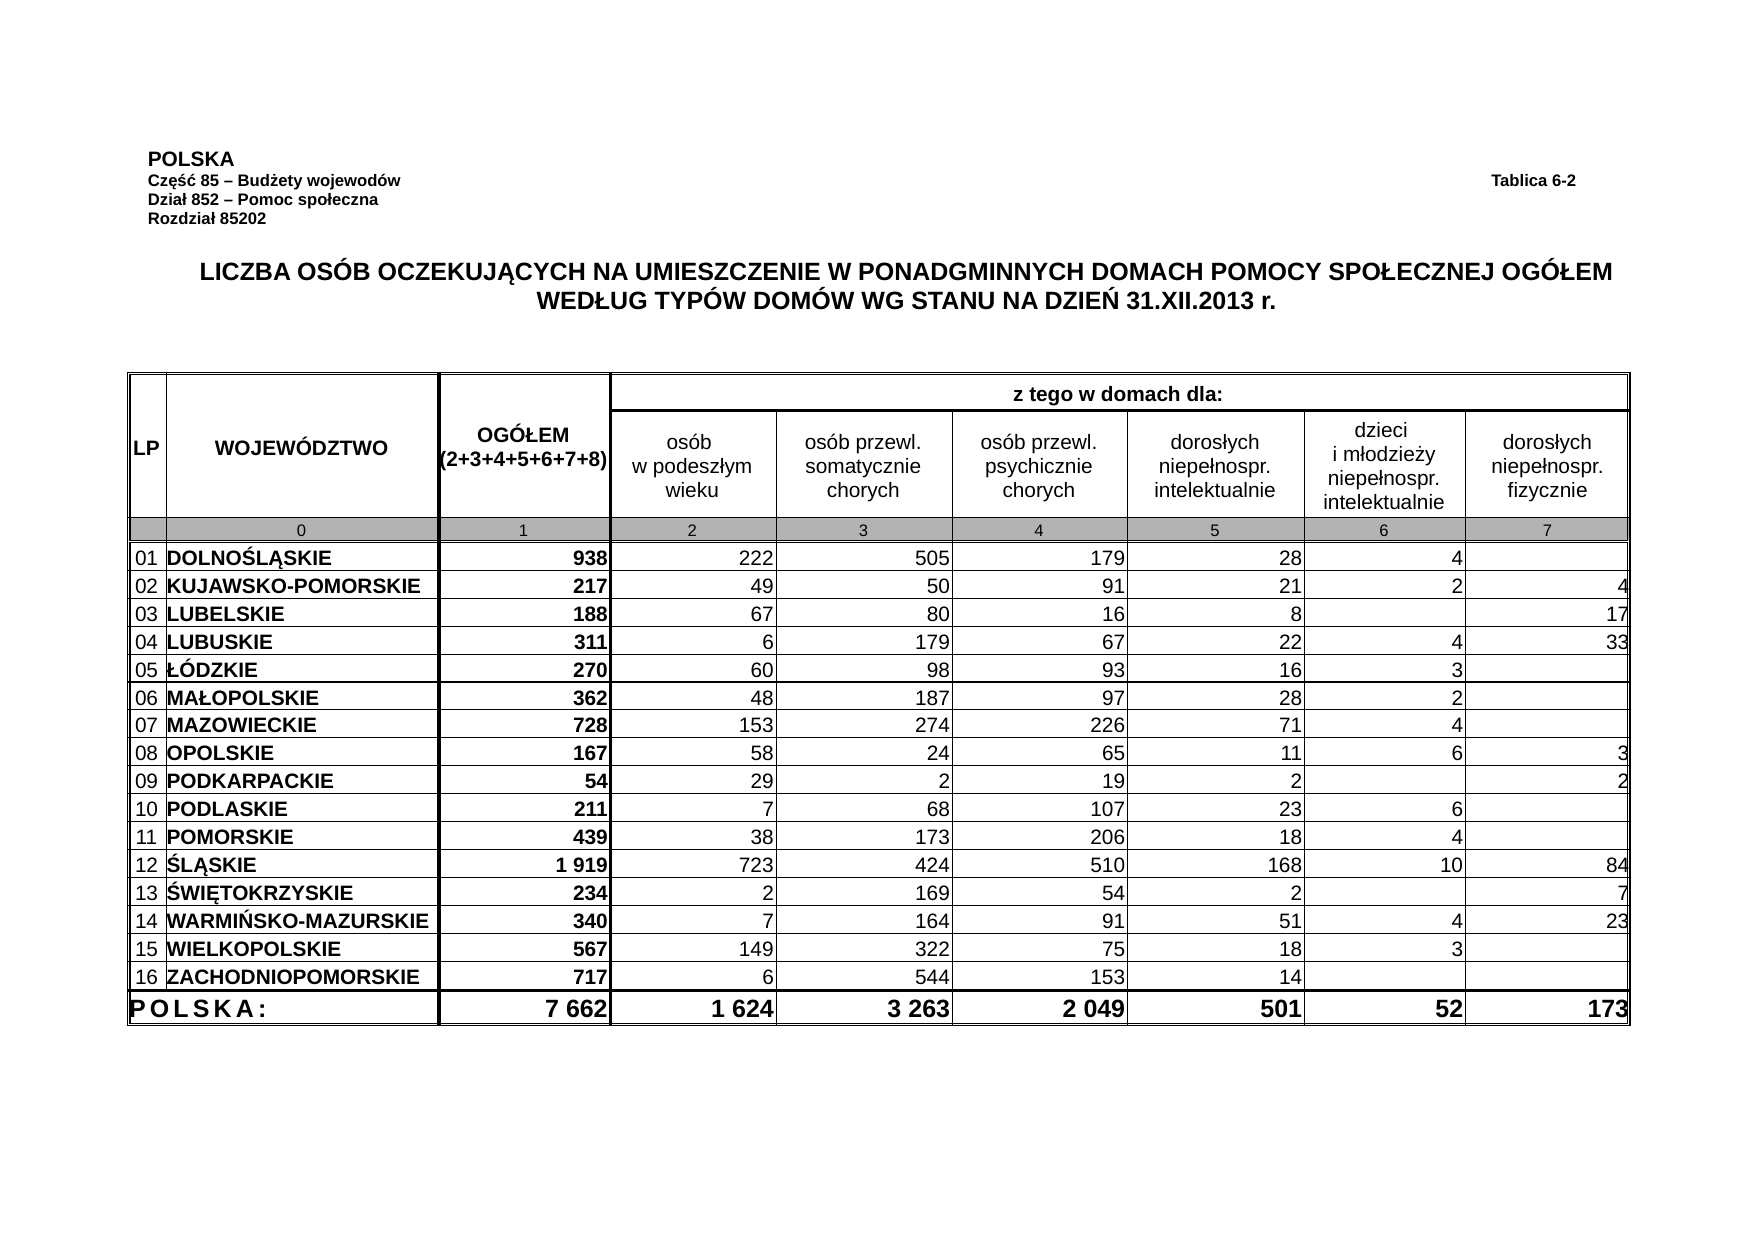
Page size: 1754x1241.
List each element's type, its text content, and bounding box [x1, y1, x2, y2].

table_cell POMORSKIE [167, 822, 437, 849]
table_cell 38 [612, 822, 776, 849]
table_cell 179 [953, 543, 1127, 570]
table_cell 91 [953, 571, 1127, 598]
table_cell 2 [1305, 571, 1465, 598]
table_cell 211 [441, 794, 609, 821]
text POLSKA [148, 147, 1665, 171]
table_cell 68 [777, 794, 952, 821]
table_cell [1466, 710, 1627, 737]
table_cell 4 [953, 518, 1127, 540]
table_cell 6 [1305, 794, 1465, 821]
table_cell 6 [1305, 738, 1465, 765]
table_cell 04 [131, 627, 166, 653]
table_cell [1466, 934, 1627, 961]
table_cell MAZOWIECKIE [167, 710, 437, 737]
table_cell 97 [953, 683, 1127, 709]
table_cell 16 [131, 962, 166, 988]
table_cell 4 [1305, 906, 1465, 933]
table_cell 50 [777, 571, 952, 598]
table_cell 16 [1128, 655, 1304, 681]
table_cell 424 [777, 850, 952, 877]
table_cell 67 [612, 599, 776, 626]
table_cell 58 [612, 738, 776, 765]
table_cell 3 [1305, 934, 1465, 961]
table_cell ŁÓDZKIE [167, 655, 437, 681]
table_cell 169 [777, 878, 952, 905]
table_cell 23 [1466, 906, 1627, 933]
table_cell 173 [1466, 992, 1627, 1023]
subtitle WEDŁUG TYPÓW DOMÓW WG STANU NA DZIEŃ 31.XII.2013 r. [148, 286, 1665, 314]
table_cell 2 [1466, 766, 1627, 793]
table_cell 362 [441, 683, 609, 709]
table_cell 4 [1305, 822, 1465, 849]
table_cell 71 [1128, 710, 1304, 737]
subtitle LICZBA OSÓB OCZEKUJĄCYCH NA UMIESZCZENIE W PONADGMINNYCH DOMACH POMOCY SPOŁECZNEJ OGÓŁEM [148, 257, 1665, 286]
table_cell [1466, 655, 1627, 681]
table_cell 0 [167, 518, 437, 540]
table_cell 179 [777, 627, 952, 653]
table_cell 2 [612, 878, 776, 905]
table_cell 28 [1128, 683, 1304, 709]
table_cell 11 [1128, 738, 1304, 765]
table_cell LUBUSKIE [167, 627, 437, 653]
table_cell [1305, 878, 1465, 905]
table_cell DOLNOŚLĄSKIE [167, 543, 437, 570]
table_cell [1466, 822, 1627, 849]
table_cell [1466, 794, 1627, 821]
table_cell 149 [612, 934, 776, 961]
text Część 85 – Budżety wojewodów Tablica 6-2 [148, 171, 1665, 190]
table_cell 24 [777, 738, 952, 765]
table_cell 67 [953, 627, 1127, 653]
table_cell 93 [953, 655, 1127, 681]
table_cell 274 [777, 710, 952, 737]
table_cell 52 [1305, 992, 1465, 1023]
table_cell dzieci i młodzieży niepełnospr. intelektualnie [1305, 412, 1465, 517]
table_cell 4 [1305, 627, 1465, 653]
table_cell 1 [441, 518, 609, 540]
table_cell 8 [1128, 599, 1304, 626]
table_cell 13 [131, 878, 166, 905]
table_cell 18 [1128, 822, 1304, 849]
table_cell 98 [777, 655, 952, 681]
table_cell 567 [441, 934, 609, 961]
table_cell osób przewl. psychicznie chorych [953, 412, 1127, 517]
table_cell LUBELSKIE [167, 599, 437, 626]
table_cell OPOLSKIE [167, 738, 437, 765]
table_cell 91 [953, 906, 1127, 933]
table_cell 153 [612, 710, 776, 737]
table_cell 22 [1128, 627, 1304, 653]
table_cell ŚLĄSKIE [167, 850, 437, 877]
table_cell 6 [612, 962, 776, 988]
table_cell 2 [612, 518, 776, 540]
table_cell ŚWIĘTOKRZYSKIE [167, 878, 437, 905]
table_cell [1305, 599, 1465, 626]
table_cell osób w podeszłym wieku [612, 412, 776, 517]
table_cell 51 [1128, 906, 1304, 933]
table_cell WARMIŃSKO-MAZURSKIE [167, 906, 437, 933]
table_cell 09 [131, 766, 166, 793]
table_cell 29 [612, 766, 776, 793]
table_cell 938 [441, 543, 609, 570]
table_cell 7 [612, 794, 776, 821]
table_cell 340 [441, 906, 609, 933]
table_cell 2 [1128, 878, 1304, 905]
table_cell 49 [612, 571, 776, 598]
table_cell 1 919 [441, 850, 609, 877]
table_cell 728 [441, 710, 609, 737]
table_cell 107 [953, 794, 1127, 821]
table_cell 2 049 [953, 992, 1127, 1023]
table_cell 16 [953, 599, 1127, 626]
table_cell 65 [953, 738, 1127, 765]
table_cell 723 [612, 850, 776, 877]
table_cell 80 [777, 599, 952, 626]
table_cell PODKARPACKIE [167, 766, 437, 793]
table_cell 15 [131, 934, 166, 961]
table_cell PODLASKIE [167, 794, 437, 821]
table_cell 10 [131, 794, 166, 821]
table_cell 48 [612, 683, 776, 709]
table_cell 23 [1128, 794, 1304, 821]
table_cell 18 [1128, 934, 1304, 961]
table_cell [1466, 683, 1627, 709]
table_header LP [131, 375, 166, 517]
table_header z tego w domach dla: [612, 375, 1627, 409]
table_cell 54 [441, 766, 609, 793]
table_cell 54 [953, 878, 1127, 905]
table_cell 05 [131, 655, 166, 681]
table_cell 2 [1128, 766, 1304, 793]
table_cell 4 [1305, 543, 1465, 570]
table_cell 01 [131, 543, 166, 570]
table_cell 439 [441, 822, 609, 849]
table_cell 5 [1128, 518, 1304, 540]
table_cell 3 [1466, 738, 1627, 765]
table_cell 206 [953, 822, 1127, 849]
table_cell 2 [777, 766, 952, 793]
table_cell 501 [1128, 992, 1304, 1023]
table_cell 08 [131, 738, 166, 765]
table_cell [1466, 543, 1627, 570]
table_cell 222 [612, 543, 776, 570]
table_cell ZACHODNIOPOMORSKIE [167, 962, 437, 988]
table_cell 717 [441, 962, 609, 988]
table_cell 7 [612, 906, 776, 933]
table_cell 187 [777, 683, 952, 709]
table_cell 544 [777, 962, 952, 988]
table_cell 3 263 [777, 992, 952, 1023]
table_cell 7 [1466, 878, 1627, 905]
table_cell [1466, 962, 1627, 988]
table_cell 234 [441, 878, 609, 905]
table_cell [131, 518, 166, 540]
text Rozdział 85202 [148, 209, 1665, 228]
table_cell 06 [131, 683, 166, 709]
table_cell 28 [1128, 543, 1304, 570]
table_cell 14 [1128, 962, 1304, 988]
table_cell 02 [131, 571, 166, 598]
table_cell 3 [1305, 655, 1465, 681]
table_cell 11 [131, 822, 166, 849]
table_cell WIELKOPOLSKIE [167, 934, 437, 961]
table_cell 226 [953, 710, 1127, 737]
table_cell 60 [612, 655, 776, 681]
table_cell [1305, 766, 1465, 793]
table_cell 33 [1466, 627, 1627, 653]
table_cell 12 [131, 850, 166, 877]
table_cell 75 [953, 934, 1127, 961]
table_cell 19 [953, 766, 1127, 793]
table_cell MAŁOPOLSKIE [167, 683, 437, 709]
table_cell 311 [441, 627, 609, 653]
table_cell 3 [777, 518, 952, 540]
table_cell POLSKA: [131, 992, 437, 1023]
table_cell 03 [131, 599, 166, 626]
table_cell 167 [441, 738, 609, 765]
table_cell 6 [612, 627, 776, 653]
table_header WOJEWÓDZTWO [167, 375, 437, 517]
table_cell 07 [131, 710, 166, 737]
table_cell 7 [1466, 518, 1627, 540]
table_cell 14 [131, 906, 166, 933]
table_cell 173 [777, 822, 952, 849]
table_cell 10 [1305, 850, 1465, 877]
table_cell 153 [953, 962, 1127, 988]
table_cell 188 [441, 599, 609, 626]
table_cell KUJAWSKO-POMORSKIE [167, 571, 437, 598]
table_cell 270 [441, 655, 609, 681]
table_cell 6 [1305, 518, 1465, 540]
table_cell 168 [1128, 850, 1304, 877]
table_cell 21 [1128, 571, 1304, 598]
table_cell 164 [777, 906, 952, 933]
table_cell 217 [441, 571, 609, 598]
text Dział 852 – Pomoc społeczna [148, 190, 1665, 209]
table_cell osób przewl. somatycznie chorych [777, 412, 952, 517]
table_cell 7 662 [441, 992, 609, 1023]
table_cell 2 [1305, 683, 1465, 709]
table_cell dorosłych niepełnospr. fizycznie [1466, 412, 1627, 517]
table_header OGÓŁEM (2+3+4+5+6+7+8) [441, 375, 609, 517]
table_cell [1305, 962, 1465, 988]
table_cell 84 [1466, 850, 1627, 877]
table_cell 322 [777, 934, 952, 961]
table_cell 4 [1305, 710, 1465, 737]
table_cell dorosłych niepełnospr. intelektualnie [1128, 412, 1304, 517]
table_cell 505 [777, 543, 952, 570]
table_cell 1 624 [612, 992, 776, 1023]
table_cell 510 [953, 850, 1127, 877]
table_cell 4 [1466, 571, 1627, 598]
table_cell 17 [1466, 599, 1627, 626]
